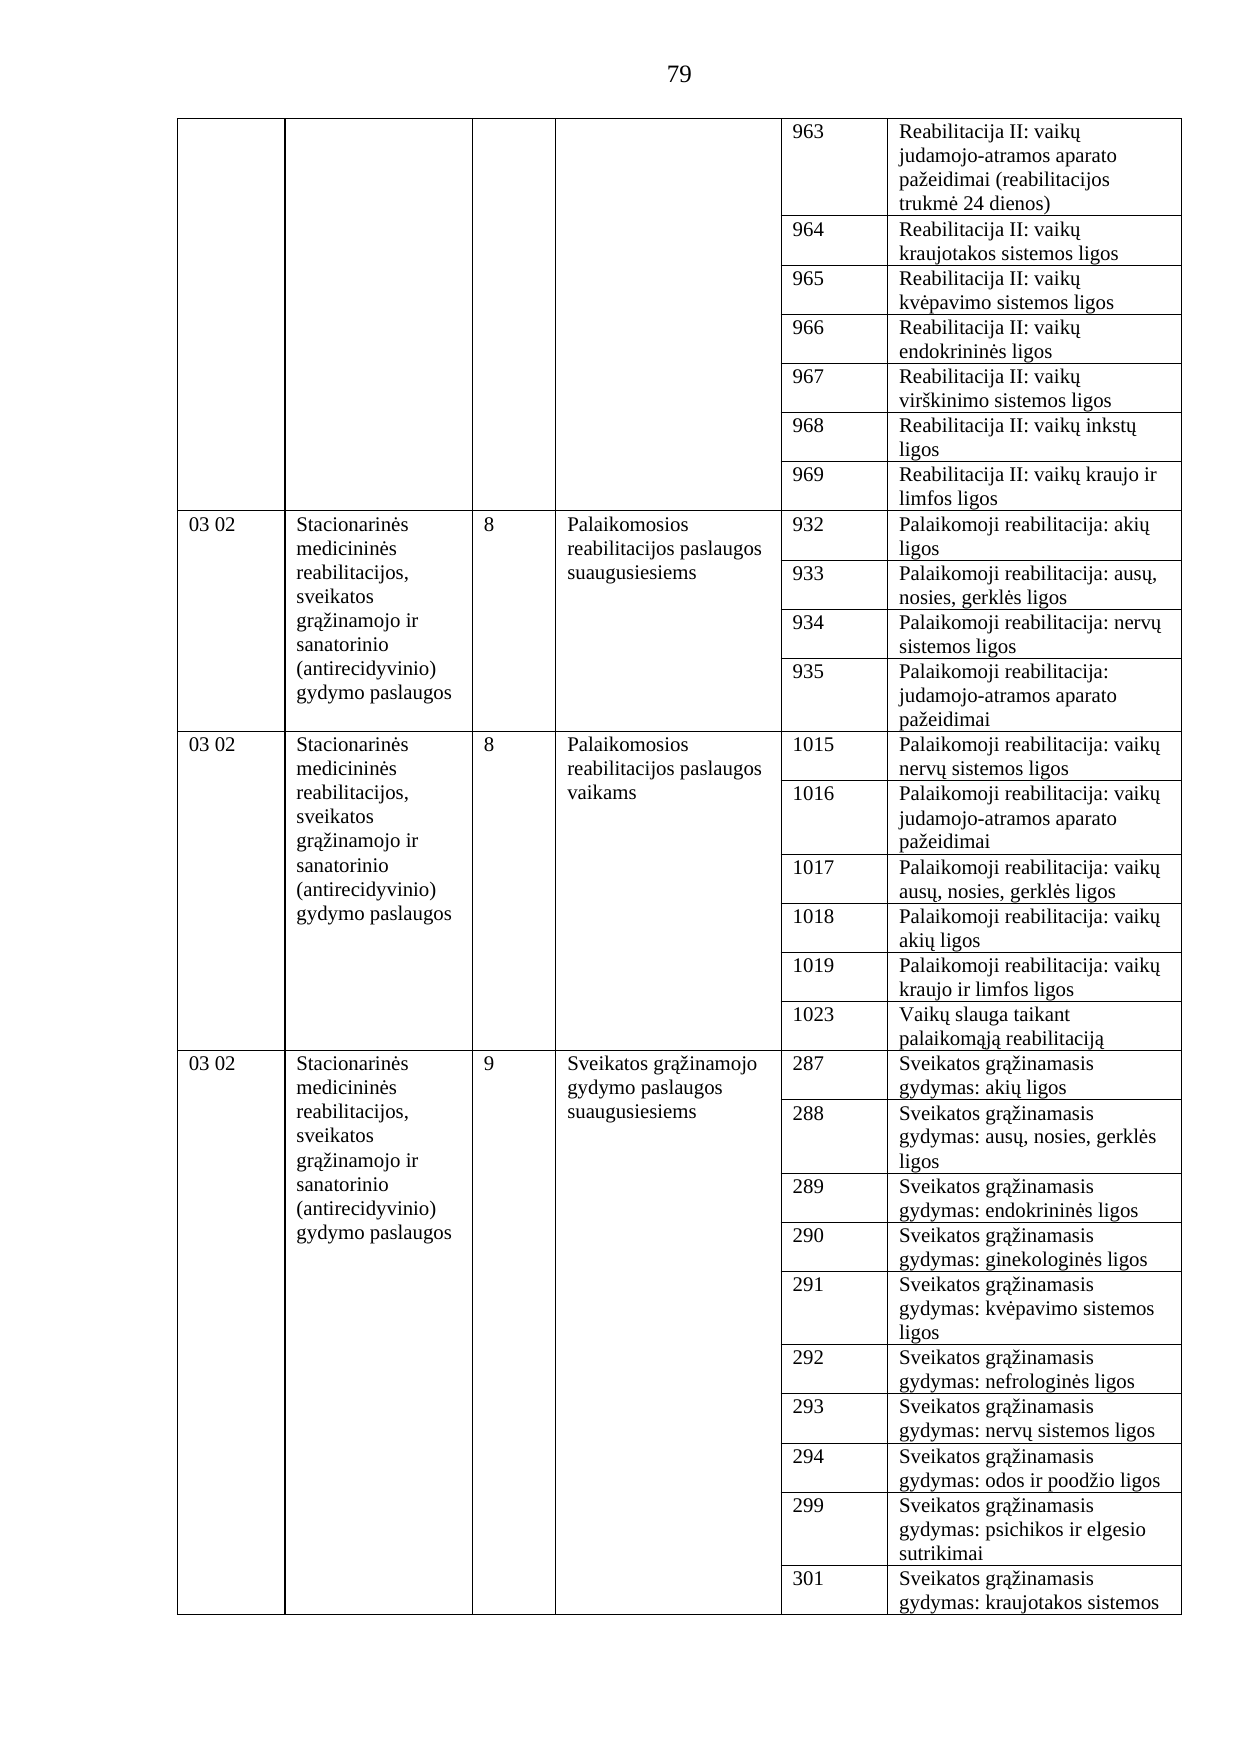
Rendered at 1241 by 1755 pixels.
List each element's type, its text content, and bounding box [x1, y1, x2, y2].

table_cell [473, 119, 555, 510]
table_cell 966 [782, 315, 887, 363]
table_cell 294 [782, 1444, 887, 1492]
table_cell [286, 119, 472, 510]
table_cell Sveikatos grąžinamojo gydymo paslaugos suaugusiesiems [556, 1051, 781, 1614]
table_cell Palaikomosios reabilitacijos paslaugos suaugusiesiems [556, 511, 781, 731]
table_cell 963 [782, 119, 887, 215]
table_cell Reabilitacija II: vaikų virškinimo sistemos ligos [888, 364, 1181, 412]
table_cell Palaikomoji reabilitacija: vaikų kraujo ir limfos ligos [888, 953, 1181, 1001]
table_cell 933 [782, 561, 887, 609]
table_cell 1015 [782, 732, 887, 780]
table_cell 03 02 [178, 732, 284, 1050]
table_cell 9 [473, 1051, 555, 1614]
table_cell Sveikatos grąžinamasis gydymas: endokrininės ligos [888, 1174, 1181, 1222]
table_cell 03 02 [178, 1051, 284, 1614]
table_cell 1018 [782, 904, 887, 952]
table_cell 1016 [782, 781, 887, 853]
table_cell Sveikatos grąžinamasis gydymas: akių ligos [888, 1051, 1181, 1099]
table_cell Palaikomoji reabilitacija: akių ligos [888, 511, 1181, 559]
table_cell Reabilitacija II: vaikų endokrininės ligos [888, 315, 1181, 363]
table_cell Reabilitacija II: vaikų kvėpavimo sistemos ligos [888, 266, 1181, 314]
table_cell 287 [782, 1051, 887, 1099]
table_cell 935 [782, 659, 887, 731]
table_cell Palaikomosios reabilitacijos paslaugos vaikams [556, 732, 781, 1050]
table_cell 932 [782, 511, 887, 559]
table_cell Palaikomoji reabilitacija: vaikų judamojo-atramos aparato pažeidimai [888, 781, 1181, 853]
table_cell Sveikatos grąžinamasis gydymas: kvėpavimo sistemos ligos [888, 1272, 1181, 1344]
table_cell 290 [782, 1223, 887, 1271]
table_cell [556, 119, 781, 510]
table_cell 1017 [782, 855, 887, 903]
table_cell Palaikomoji reabilitacija: vaikų nervų sistemos ligos [888, 732, 1181, 780]
table_cell Sveikatos grąžinamasis gydymas: nefrologinės ligos [888, 1345, 1181, 1393]
table_cell 288 [782, 1100, 887, 1173]
table_cell 965 [782, 266, 887, 314]
table_cell Sveikatos grąžinamasis gydymas: ginekologinės ligos [888, 1223, 1181, 1271]
table_cell 292 [782, 1345, 887, 1393]
table_cell 1023 [782, 1002, 887, 1050]
table_cell Sveikatos grąžinamasis gydymas: nervų sistemos ligos [888, 1394, 1181, 1442]
table_cell Sveikatos grąžinamasis gydymas: psichikos ir elgesio sutrikimai [888, 1493, 1181, 1565]
table_cell 289 [782, 1174, 887, 1222]
table_cell Sveikatos grąžinamasis gydymas: ausų, nosies, gerklės ligos [888, 1100, 1181, 1173]
table_cell Reabilitacija II: vaikų judamojo-atramos aparato pažeidimai (reabilitacijos trukmė 24 dienos) [888, 119, 1181, 215]
table_cell Stacionarinės medicininės reabilitacijos, sveikatos grąžinamojo ir sanatorinio (antirecidyvinio) gydymo paslaugos [286, 732, 472, 1050]
table_cell Palaikomoji reabilitacija: vaikų akių ligos [888, 904, 1181, 952]
table_cell 8 [473, 732, 555, 1050]
table_cell 8 [473, 511, 555, 731]
table_cell 969 [782, 462, 887, 510]
table_cell Sveikatos grąžinamasis gydymas: odos ir poodžio ligos [888, 1444, 1181, 1492]
table_cell 03 02 [178, 511, 284, 731]
table_cell 964 [782, 216, 887, 264]
table_cell 299 [782, 1493, 887, 1565]
table_cell Stacionarinės medicininės reabilitacijos, sveikatos grąžinamojo ir sanatorinio (antirecidyvinio) gydymo paslaugos [286, 511, 472, 731]
table_cell 967 [782, 364, 887, 412]
table_cell Palaikomoji reabilitacija: vaikų ausų, nosies, gerklės ligos [888, 855, 1181, 903]
table_cell Vaikų slauga taikant palaikomąją reabilitaciją [888, 1002, 1181, 1050]
table_cell Palaikomoji reabilitacija: nervų sistemos ligos [888, 610, 1181, 658]
table_cell Sveikatos grąžinamasis gydymas: kraujotakos sistemos [888, 1566, 1181, 1614]
table_cell [178, 119, 284, 510]
table_cell 301 [782, 1566, 887, 1614]
table_cell Reabilitacija II: vaikų kraujotakos sistemos ligos [888, 216, 1181, 264]
table_cell Reabilitacija II: vaikų kraujo ir limfos ligos [888, 462, 1181, 510]
table_cell 293 [782, 1394, 887, 1442]
table_cell Reabilitacija II: vaikų inkstų ligos [888, 413, 1181, 461]
table_cell 968 [782, 413, 887, 461]
table_cell 291 [782, 1272, 887, 1344]
table_cell Palaikomoji reabilitacija: judamojo-atramos aparato pažeidimai [888, 659, 1181, 731]
table_cell Stacionarinės medicininės reabilitacijos, sveikatos grąžinamojo ir sanatorinio (antirecidyvinio) gydymo paslaugos [286, 1051, 472, 1614]
table_cell Palaikomoji reabilitacija: ausų, nosies, gerklės ligos [888, 561, 1181, 609]
table_cell 934 [782, 610, 887, 658]
table_cell 1019 [782, 953, 887, 1001]
